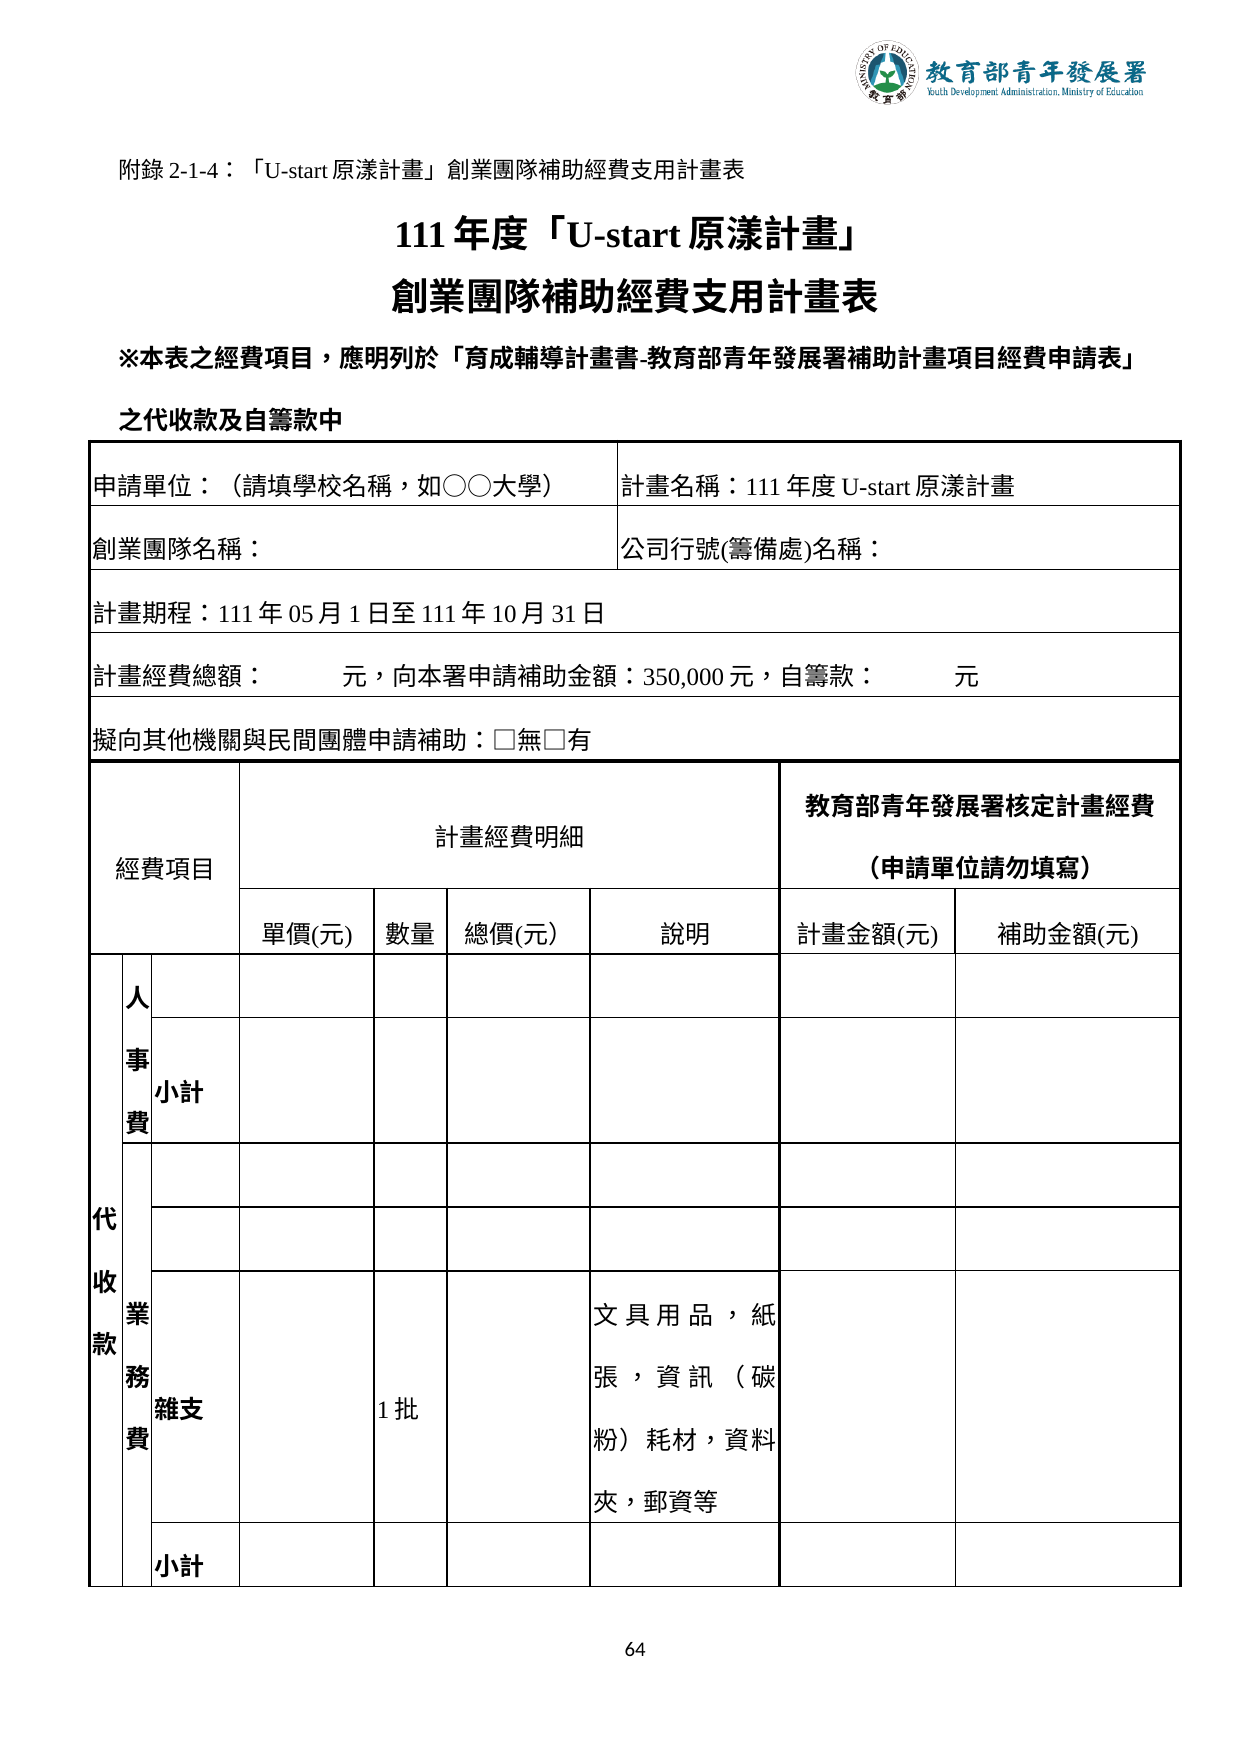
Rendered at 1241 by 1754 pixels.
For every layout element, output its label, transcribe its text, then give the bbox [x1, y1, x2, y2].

table_cell [956, 1208, 1179, 1270]
table_cell 說明 [591, 889, 778, 953]
table_cell 1批 [375, 1272, 446, 1522]
table_cell [240, 1018, 373, 1142]
table_cell [375, 1018, 446, 1142]
table_cell [781, 954, 955, 1017]
table_cell [152, 955, 239, 1017]
table_cell [591, 1523, 778, 1586]
text 111年度「U-start原漾計畫」 [118, 189, 1152, 252]
table_cell [781, 1144, 955, 1206]
table_cell 公司行號(籌備處)名稱： [618, 506, 1179, 569]
table_cell [240, 1523, 373, 1586]
table_cell [152, 1208, 239, 1270]
text 創業團隊補助經費支用計畫表 [118, 252, 1152, 314]
table_cell [956, 1018, 1179, 1142]
table_cell [448, 1018, 589, 1142]
table_cell 經費項目 [91, 763, 239, 953]
table_cell [448, 1208, 589, 1270]
table_cell [448, 1523, 589, 1586]
table_cell [240, 1144, 373, 1206]
table_cell [781, 1271, 955, 1522]
table_cell [591, 1144, 778, 1206]
table_cell 總價(元） [448, 889, 589, 953]
table_cell 小計 [152, 1523, 239, 1586]
table_cell [448, 1144, 589, 1206]
table_cell 數量 [375, 889, 446, 953]
table_header 申請單位：（請填學校名稱，如○○大學） [91, 443, 617, 505]
table_cell [956, 954, 1179, 1017]
table_cell [152, 1144, 239, 1206]
table_cell 計畫期程：111年05月1日至111年10月31日 [91, 570, 1179, 632]
table_cell [240, 1208, 373, 1270]
table_cell [375, 1523, 446, 1586]
table_cell [781, 1018, 955, 1142]
table_cell [448, 1272, 589, 1522]
table_cell [240, 955, 373, 1017]
table_cell [591, 1018, 778, 1142]
table_cell [781, 1523, 955, 1586]
table_cell [240, 1272, 373, 1522]
table_cell 擬向其他機關與民間團體申請補助：□無□有 [91, 697, 1179, 759]
table_cell [448, 955, 589, 1017]
table_cell 教育部青年發展署核定計畫經費 （申請單位請勿填寫） [781, 763, 1179, 887]
text ※本表之經費項目，應明列於「育成輔導計畫書-教育部青年發展署補助計畫項目經費申請表」之代收款及自籌款中 [118, 314, 1152, 439]
table_cell 補助金額(元) [956, 889, 1179, 953]
table_cell 創業團隊名稱： [91, 506, 617, 569]
table_header 計畫名稱：111年度U-start原漾計畫 [618, 443, 1179, 505]
table_cell [375, 1144, 446, 1206]
table_cell [591, 955, 778, 1017]
table_cell 小計 [152, 1018, 239, 1142]
table_cell 單價(元) [240, 889, 373, 953]
table_cell 計畫金額(元) [781, 889, 954, 953]
table_cell 代收款 [91, 955, 122, 1586]
table_cell 計畫經費明細 [240, 763, 778, 887]
text 附錄2-1-4：「U-start原漾計畫」創業團隊補助經費支用計畫表 [118, 127, 1152, 189]
table_cell [956, 1523, 1179, 1586]
table_cell [781, 1208, 955, 1270]
table_cell [956, 1271, 1179, 1522]
table_cell [375, 1208, 446, 1270]
table_cell [375, 955, 446, 1017]
table_cell [591, 1208, 778, 1270]
table_cell 雜支 [152, 1272, 239, 1522]
table_cell [956, 1144, 1179, 1206]
table_cell 計畫經費總額： 元，向本署申請補助金額：350,000元，自籌款： 元 [91, 633, 1179, 696]
table_cell 文具用品，紙張，資訊（碳粉）耗材，資料夾，郵資等 [591, 1272, 778, 1522]
table_cell 人事費 [123, 955, 151, 1142]
table_cell 業 務 費 [123, 1144, 151, 1586]
